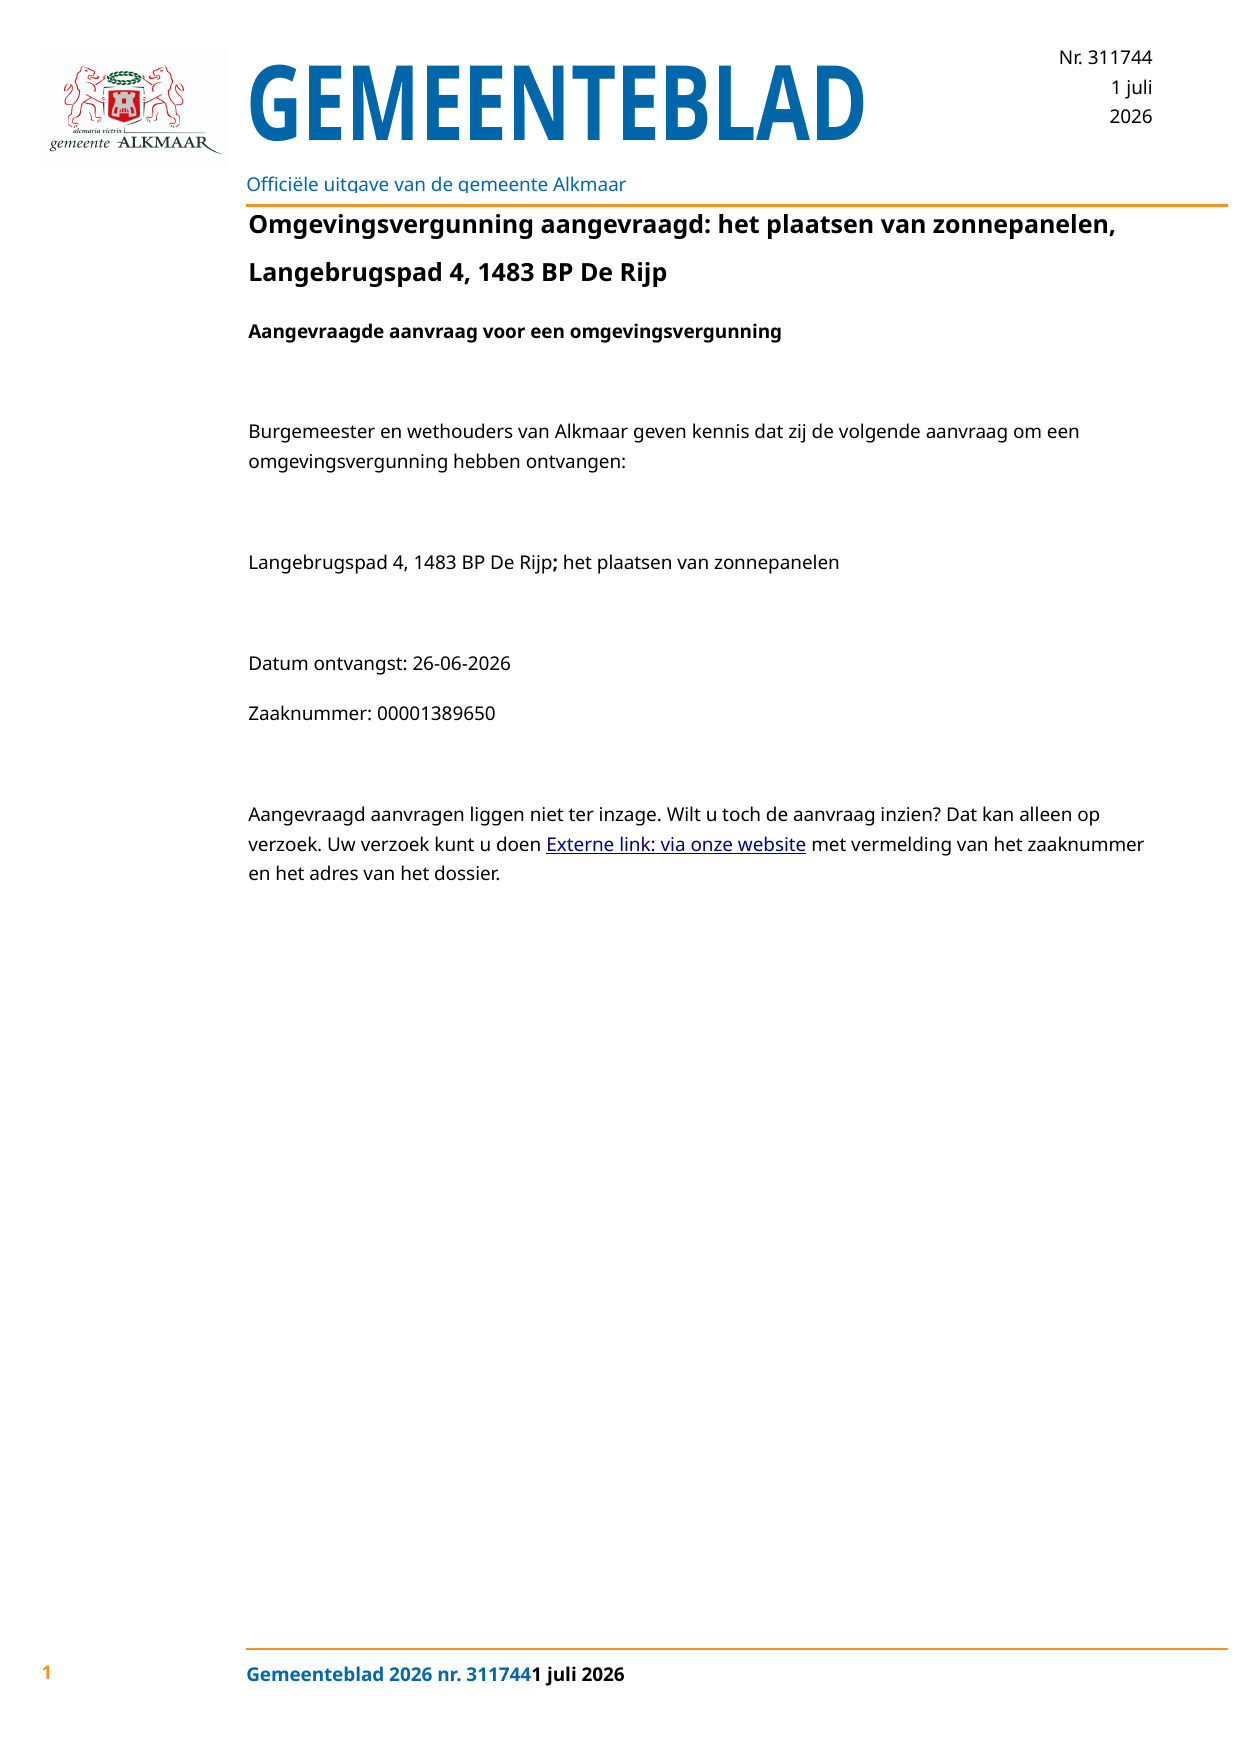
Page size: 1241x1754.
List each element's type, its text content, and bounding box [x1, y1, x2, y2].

text Aangevraagde aanvraag voor een omgevingsvergunning [248, 318, 1152, 344]
picture [41, 47, 231, 172]
text Datum ontvangst: 26-06-2026 [248, 650, 1152, 676]
text Burgemeester en wethouders van Alkmaar geven kennis dat zij de volgende aanvraag om een omgevingsvergunning hebben ontvangen: [248, 419, 1152, 474]
text Langebrugspad 4, 1483 BP De Rijp; het plaatsen van zonnepanelen [248, 549, 1152, 575]
text Zaaknummer: 00001389650 [248, 700, 1152, 726]
text Aangevraagd aanvragen liggen niet ter inzage. Wilt u toch de aanvraag inzien? Dat kan alleen op verzoek. Uw verzoek kunt u doen Externe link: via onze website met vermelding van het zaaknummer en het adres van het dossier. [248, 801, 1152, 886]
text Omgevingsvergunning aangevraagd: het plaatsen van zonnepanelen, Langebrugspad 4, 1483 BP De Rijp [248, 207, 1152, 288]
